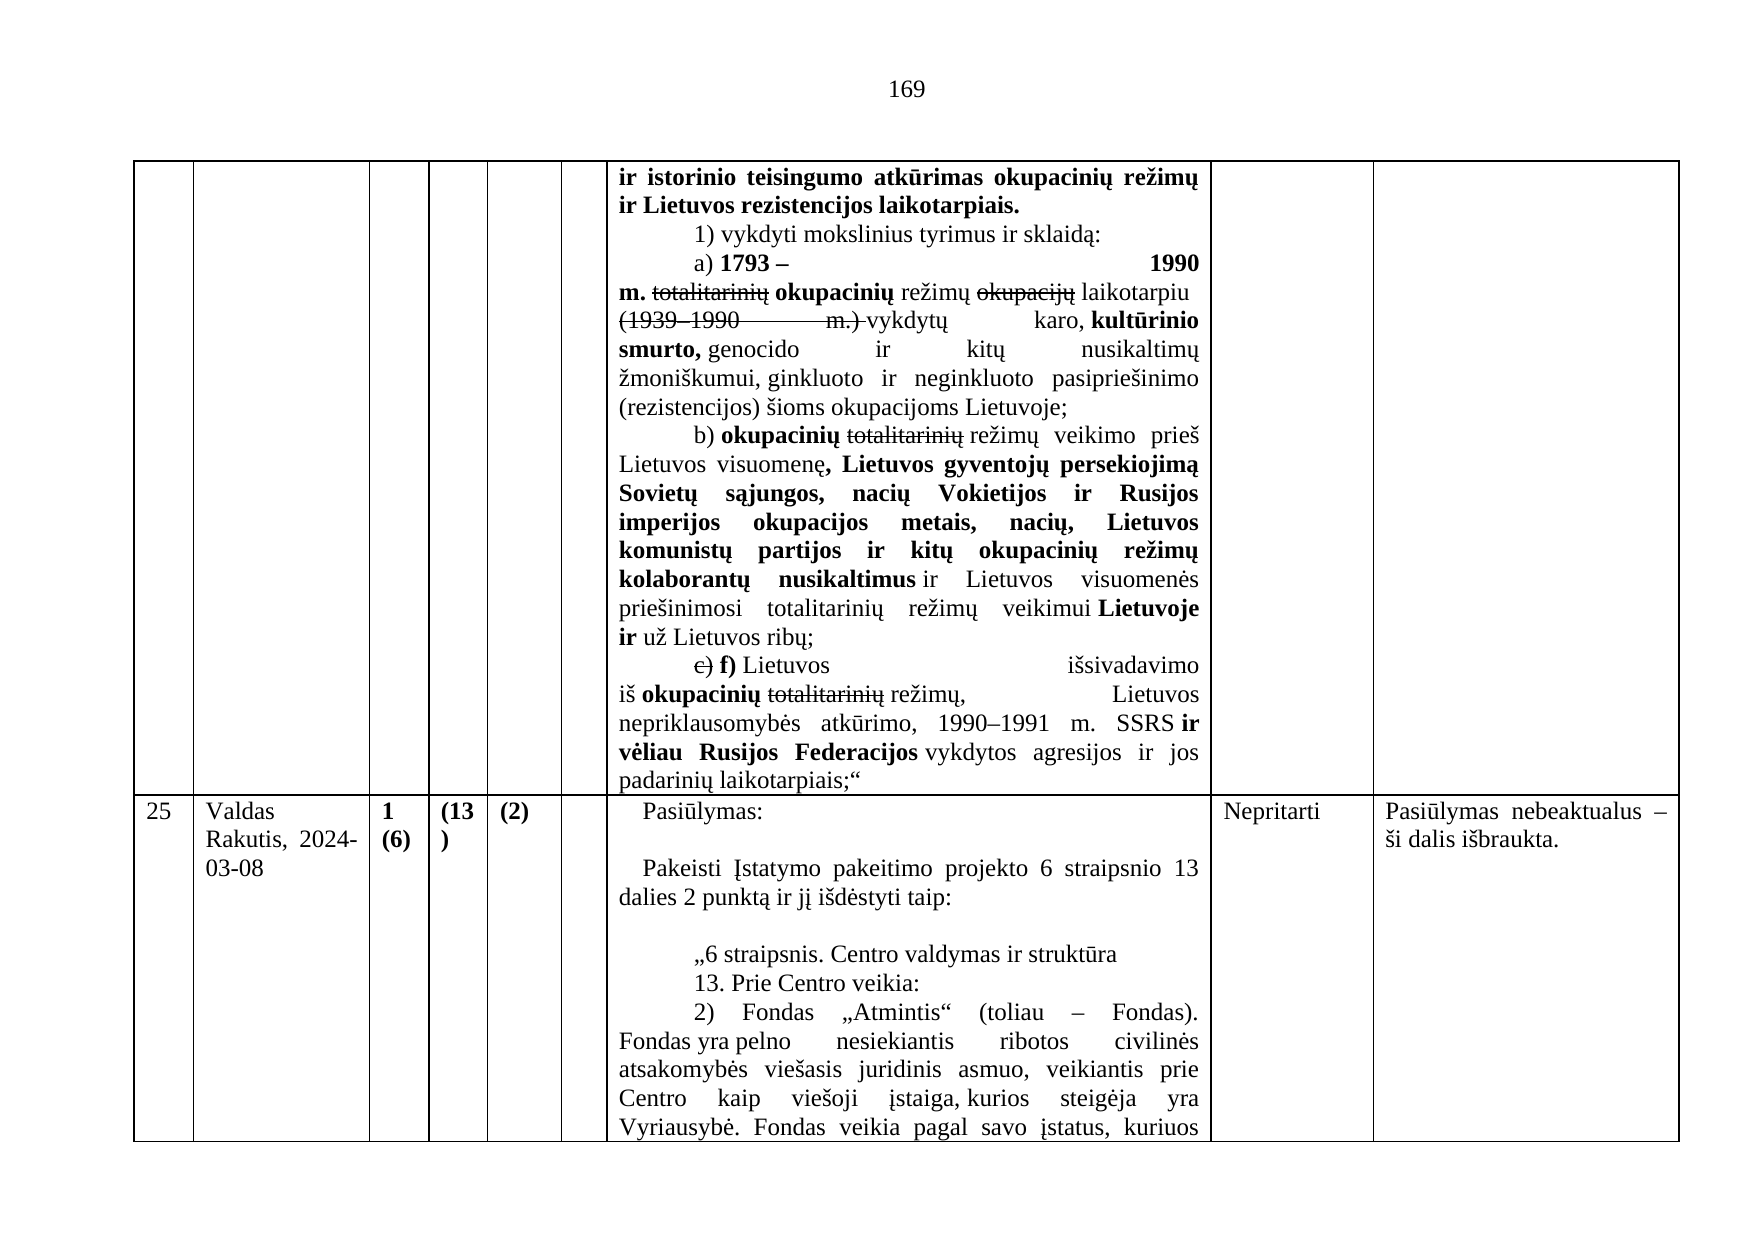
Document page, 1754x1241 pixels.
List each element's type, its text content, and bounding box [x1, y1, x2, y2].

table_cell [1374, 162, 1678, 794]
table_cell 1 (6) [370, 796, 428, 1141]
table_cell [135, 162, 193, 794]
table_cell [430, 162, 487, 794]
table_cell [562, 162, 606, 794]
table_cell Valdas Rakutis, 2024-03-08 [194, 796, 369, 1141]
table_cell Pasiūlymas nebeaktualus – ši dalis išbraukta. [1374, 796, 1678, 1141]
table_cell ir istorinio teisingumo atkūrimas okupacinių režimų ir Lietuvos rezistencijos laikotarpiais. 1) vykdyti mokslinius tyrimus ir sklaidą: a) 1793 – 1990 m. totalitarinių okupacinių režimų okupacijų laikotarpiu (1939–1990 m.) vykdytų karo, kultūrinio smurto, genocido ir kitų nusikaltimų žmoniškumui, ginkluoto ir neginkluoto pasipriešinimo (rezistencijos) šioms okupacijoms Lietuvoje; b) okupacinių totalitarinių režimų veikimo prieš Lietuvos visuomenę, Lietuvos gyventojų persekiojimą Sovietų sąjungos, nacių Vokietijos ir Rusijos imperijos okupacijos metais, nacių, Lietuvos komunistų partijos ir kitų okupacinių režimų kolaborantų nusikaltimus ir Lietuvos visuomenės priešinimosi totalitarinių režimų veikimui Lietuvoje ir už Lietuvos ribų; c) f) Lietuvos išsivadavimo iš okupacinių totalitarinių režimų, Lietuvos nepriklausomybės atkūrimo, 1990–1991 m. SSRS ir vėliau Rusijos Federacijos vykdytos agresijos ir jos padarinių laikotarpiais;“ [608, 162, 1210, 794]
table_cell (13) [430, 796, 487, 1141]
table_cell Nepritarti [1212, 796, 1373, 1141]
table_cell (2) [488, 796, 561, 1141]
table_cell [562, 796, 606, 1141]
table_cell [488, 162, 561, 794]
table_cell Pasiūlymas: Pakeisti Įstatymo pakeitimo projekto 6 straipsnio 13 dalies 2 punktą ir jį išdėstyti taip: „6 straipsnis. Centro valdymas ir struktūra 13. Prie Centro veikia: 2) Fondas „Atmintis“ (toliau – Fondas). Fondas yra pelno nesiekiantis ribotos civilinės atsakomybės viešasis juridinis asmuo, veikiantis prie Centro kaip viešoji įstaiga, kurios steigėja yra Vyriausybė. Fondas veikia pagal savo įstatus, kuriuos [608, 796, 1210, 1141]
table_cell 25 [135, 796, 193, 1141]
table_cell [1212, 162, 1373, 794]
table_cell [370, 162, 428, 794]
table_cell [194, 162, 369, 794]
